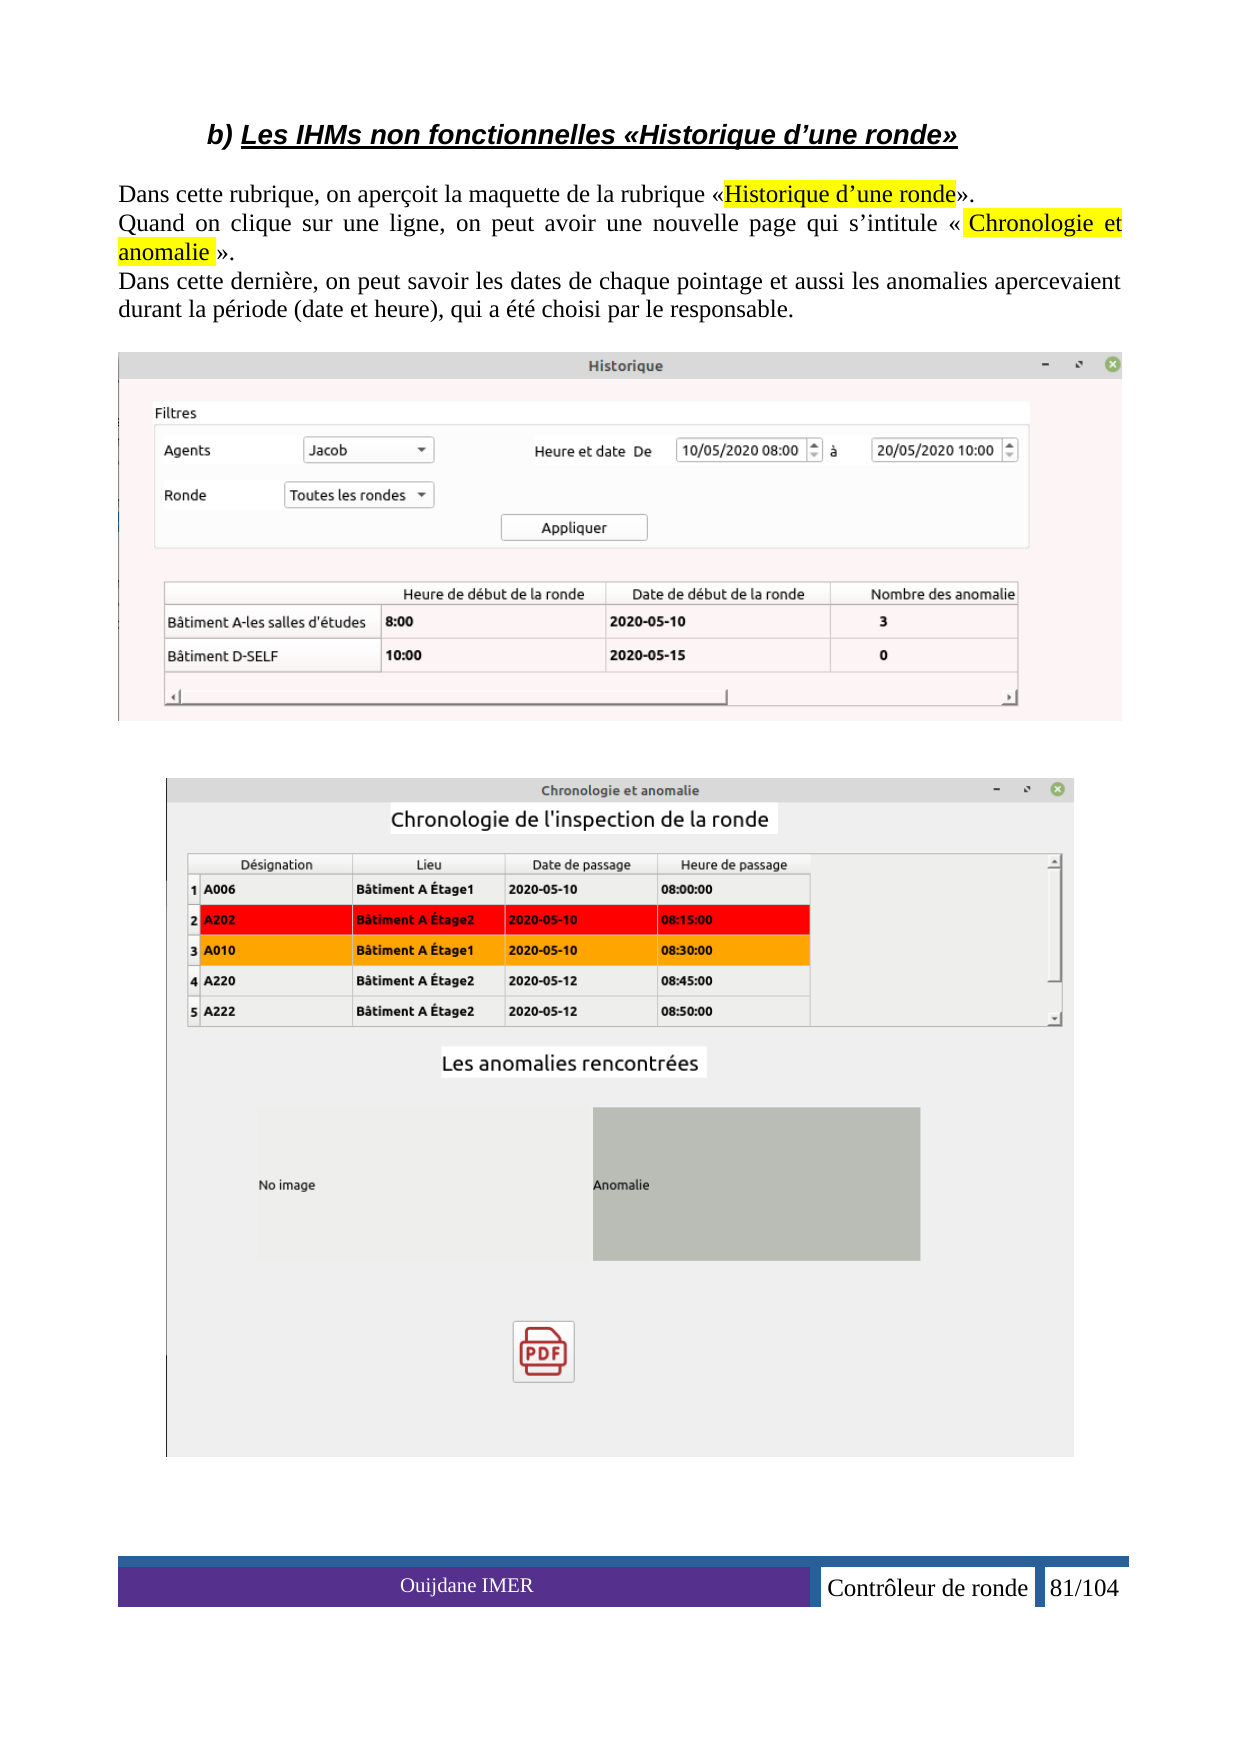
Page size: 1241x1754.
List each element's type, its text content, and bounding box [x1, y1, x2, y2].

text Quand on clique sur une ligne, on peut avoir une nouvelle page qui s’intitule « Chronologie et anomalie ». [118, 208, 1122, 266]
picture [118, 352, 1123, 721]
picture [166, 778, 1075, 1457]
text Dans cette dernière, on peut savoir les dates de chaque pointage et aussi les anomalies apercevaient durant la période (date et heure), qui a été choisi par le responsable. [118, 266, 1122, 323]
subtitle Les IHMs non fonctionnelles «Historique d’une ronde» [118, 118, 1122, 150]
text Dans cette rubrique, on aperçoit la maquette de la rubrique «Historique d’une ronde». [118, 179, 1122, 208]
